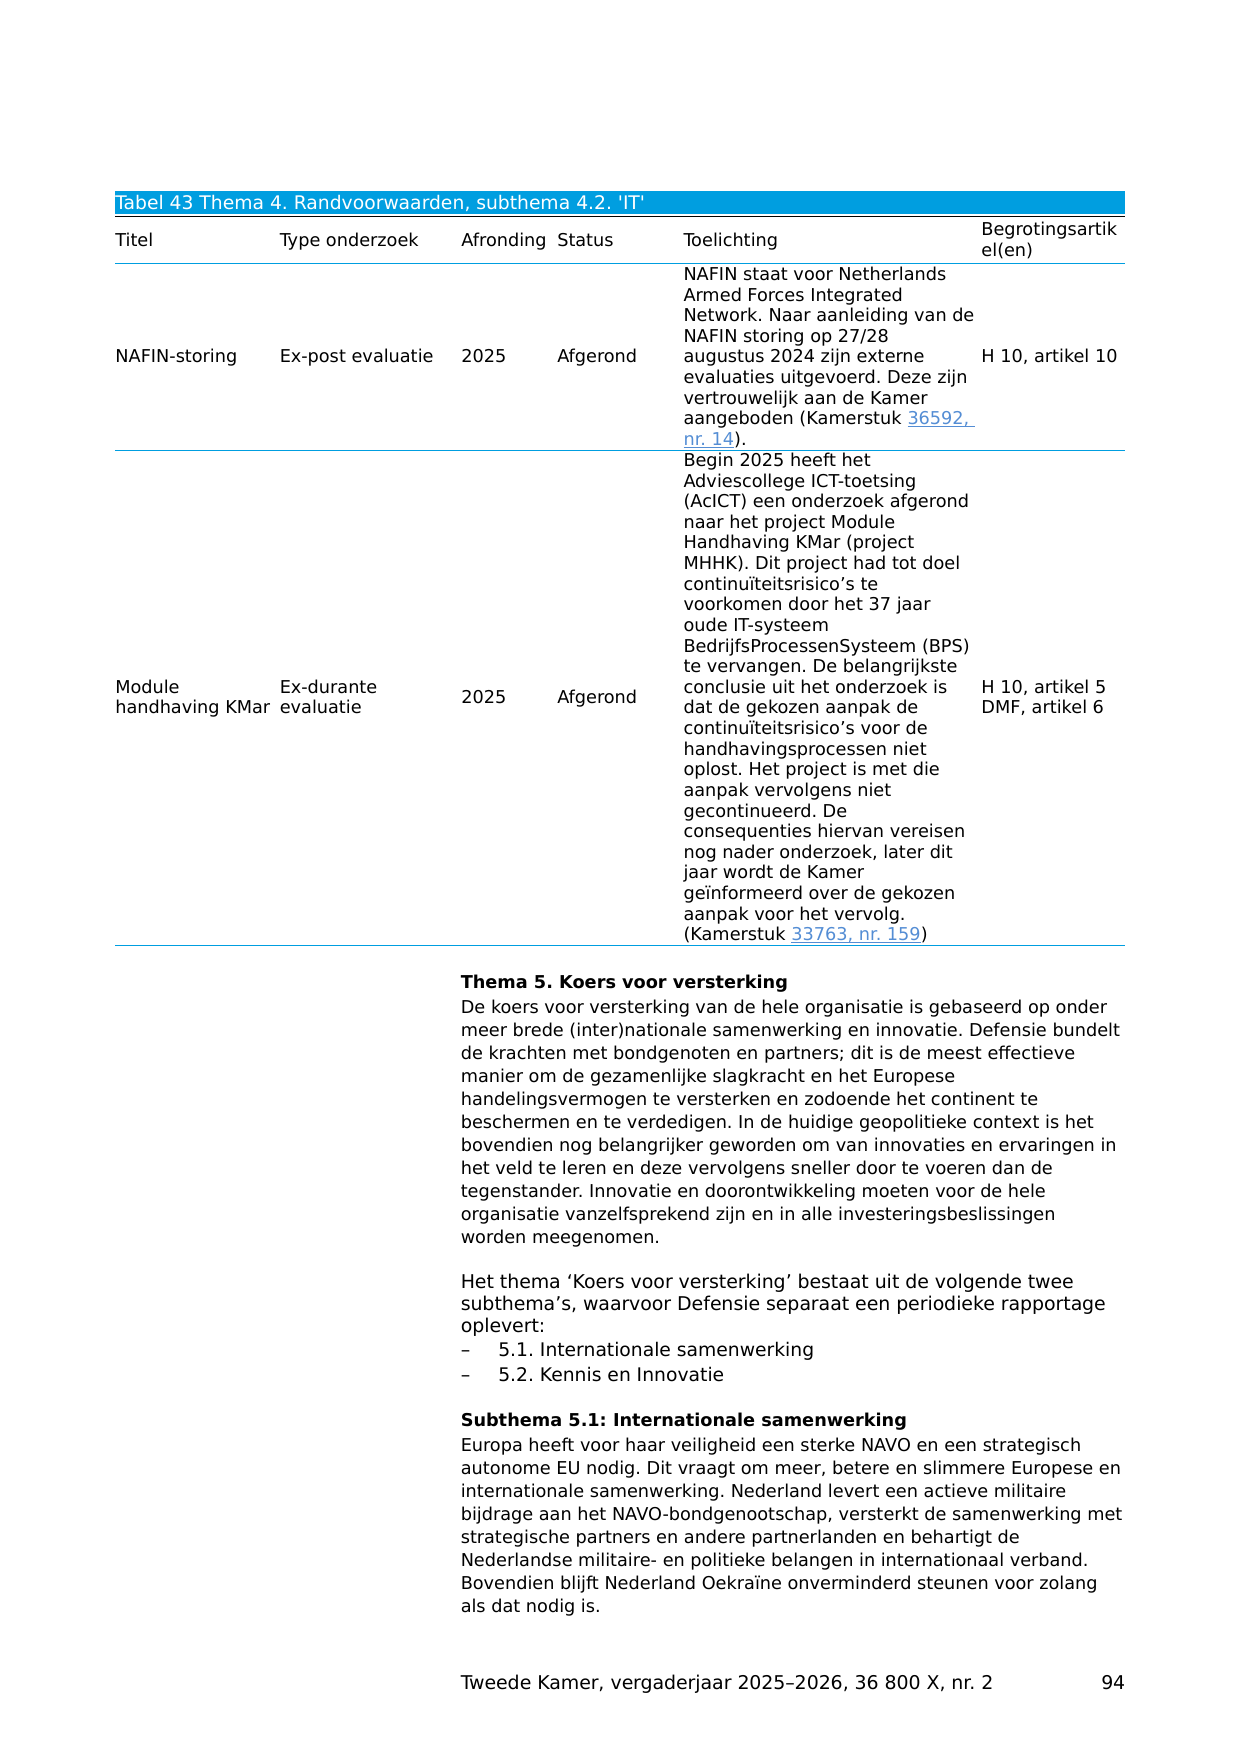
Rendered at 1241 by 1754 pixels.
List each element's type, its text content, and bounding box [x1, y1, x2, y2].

table_cell H 10, artikel 10 [978, 264, 1125, 449]
table_cell Afgerond [554, 264, 680, 449]
table_cell Titel [115, 217, 277, 263]
table_cell Toelichting [680, 217, 978, 263]
list 5.2. Kennis en Innovatie [461, 1361, 1125, 1386]
table_cell Begrotingsartikel(en) [978, 217, 1125, 263]
table_cell NAFIN staat voor Netherlands Armed Forces Integrated Network. Naar aanleiding van de NAFIN storing op 27/28 augustus 2024 zijn externe evaluaties uitgevoerd. Deze zijn vertrouwelijk aan de Kamer aangeboden (Kamerstuk 36592, nr. 14). [680, 264, 978, 449]
table_cell H 10, artikel 5 DMF, artikel 6 [978, 451, 1125, 945]
table_cell 2025 [458, 451, 554, 945]
table_cell Module handhaving KMar [115, 451, 277, 945]
table_cell Afgerond [554, 451, 680, 945]
table_cell Type onderzoek [277, 217, 458, 263]
table_cell Status [554, 217, 680, 263]
table_cell NAFIN-storing [115, 264, 277, 449]
text Het thema ‘Koers voor versterking’ bestaat uit de volgende twee subthema’s, waarvoor Defensie separaat een periodieke rapportage oplevert: [461, 1271, 1125, 1336]
table_cell Afronding [458, 217, 554, 263]
text Europa heeft voor haar veiligheid een sterke NAVO en een strategisch autonome EU nodig. Dit vraagt om meer, betere en slimmere Europese en internationale samenwerking. Nederland levert een actieve militaire bijdrage aan het NAVO-bondgenootschap, versterkt de samenwerking met strategische partners en andere partnerlanden en behartigt de Nederlandse militaire- en politieke belangen in internationaal verband. Bovendien blijft Nederland Oekraïne onverminderd steunen voor zolang als dat nodig is. [461, 1433, 1125, 1617]
table_cell Ex-post evaluatie [277, 264, 458, 449]
table_cell Ex-durante evaluatie [277, 451, 458, 945]
list 5.1. Internationale samenwerking [461, 1336, 1125, 1361]
text Thema 5. Koers voor versterking [461, 971, 1125, 993]
text De koers voor versterking van de hele organisatie is gebaseerd op onder meer brede (inter)nationale samenwerking en innovatie. Defensie bundelt de krachten met bondgenoten en partners; dit is de meest effectieve manier om de gezamenlijke slagkracht en het Europese handelingsvermogen te versterken en zodoende het continent te beschermen en te verdedigen. In de huidige geopolitieke context is het bovendien nog belangrijker geworden om van innovaties en ervaringen in het veld te leren en deze vervolgens sneller door te voeren dan de tegenstander. Innovatie en doorontwikkeling moeten voor de hele organisatie vanzelfsprekend zijn en in alle investeringsbeslissingen worden meegenomen. [461, 996, 1125, 1248]
table_cell 2025 [458, 264, 554, 449]
table_cell Begin 2025 heeft het Adviescollege ICT-toetsing (AcICT) een onderzoek afgerond naar het project Module Handhaving KMar (project MHHK). Dit project had tot doel continuïteitsrisico’s te voorkomen door het 37 jaar oude IT-systeem BedrijfsProcessenSysteem (BPS) te vervangen. De belangrijkste conclusie uit het onderzoek is dat de gekozen aanpak de continuïteitsrisico’s voor de handhavingsprocessen niet oplost. Het project is met die aanpak vervolgens niet gecontinueerd. De consequenties hiervan vereisen nog nader onderzoek, later dit jaar wordt de Kamer geïnformeerd over de gekozen aanpak voor het vervolg. (Kamerstuk 33763, nr. 159) [680, 451, 978, 945]
text Subthema 5.1: Internationale samenwerking [461, 1408, 1125, 1431]
